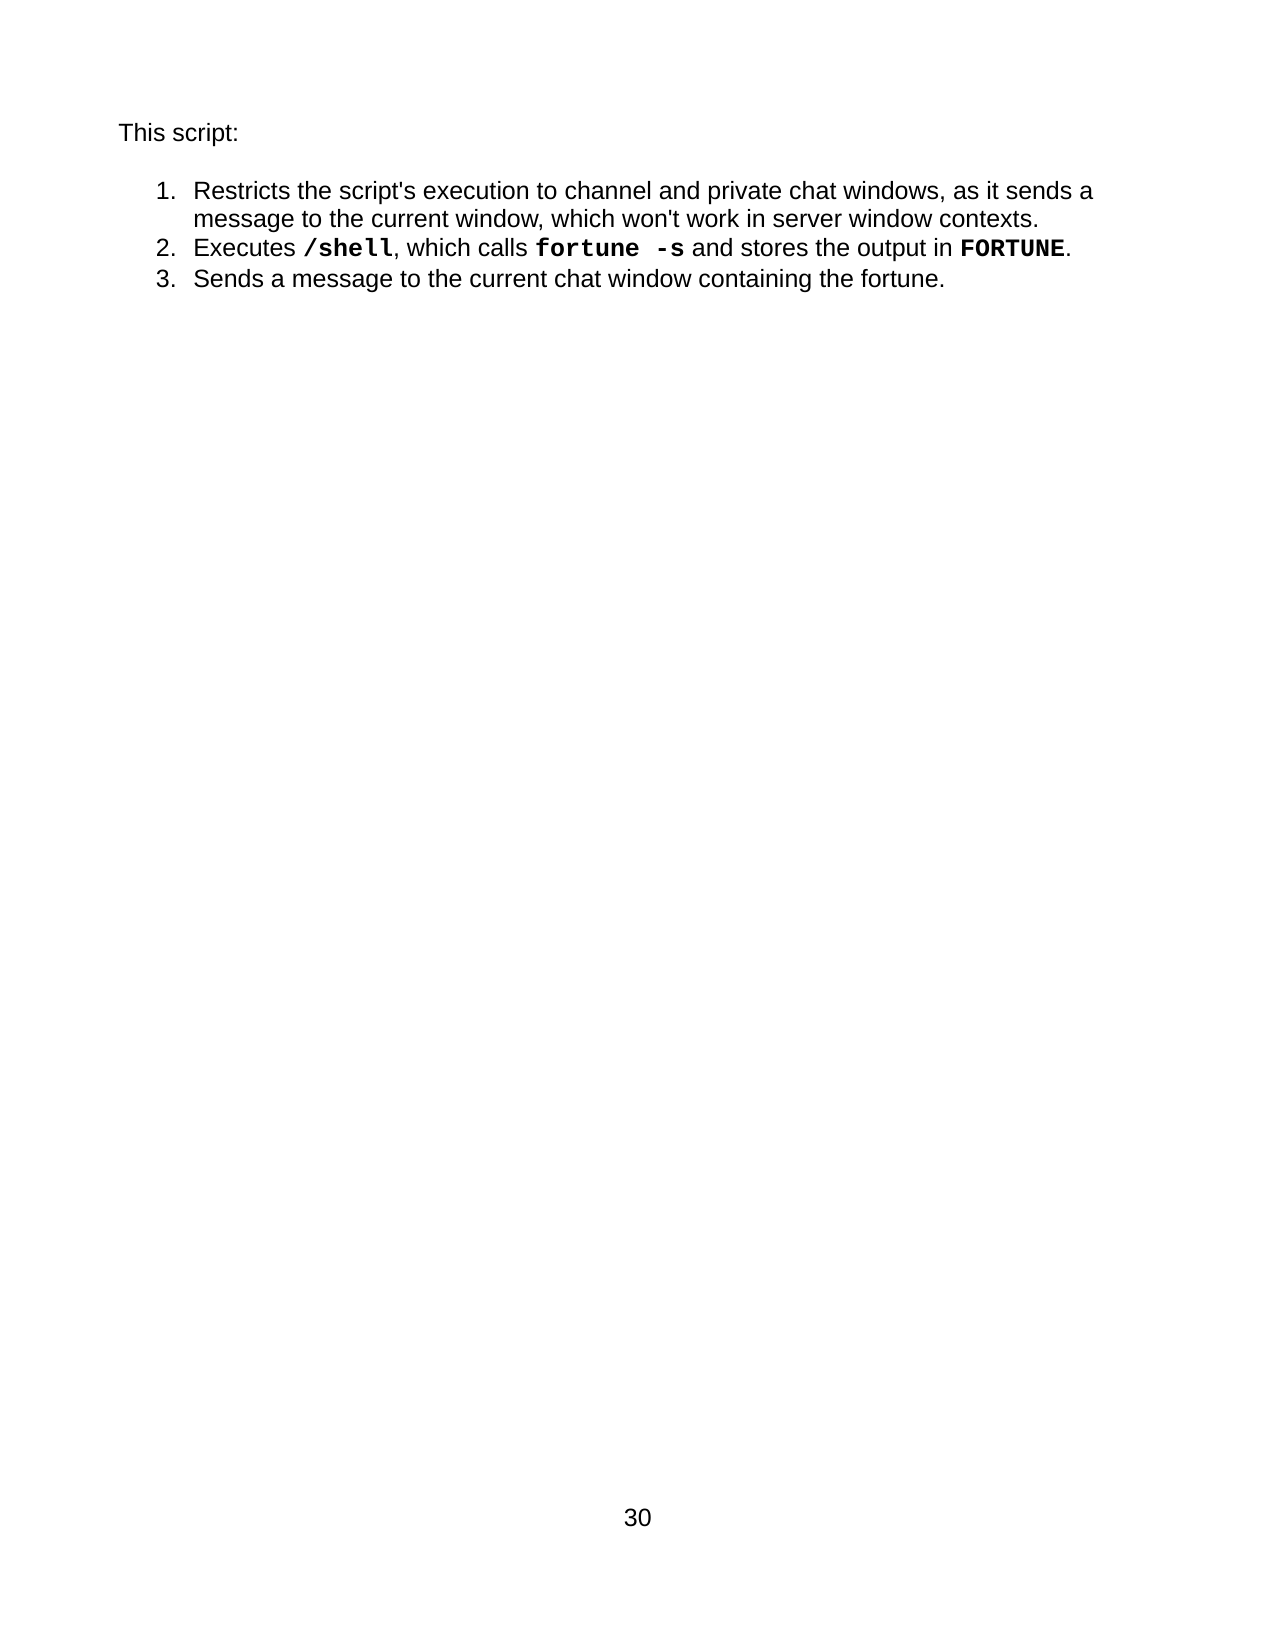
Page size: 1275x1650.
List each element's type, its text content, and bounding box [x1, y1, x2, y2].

list Restricts the script's execution to channel and private chat windows, as it sends a message to the current window, which won't work in server window contexts. [156, 176, 1157, 233]
list Executes /shell, which calls fortune -s and stores the output in FORTUNE. [156, 233, 1157, 264]
text This script: [118, 118, 1157, 147]
list Sends a message to the current chat window containing the fortune. [156, 264, 1157, 293]
